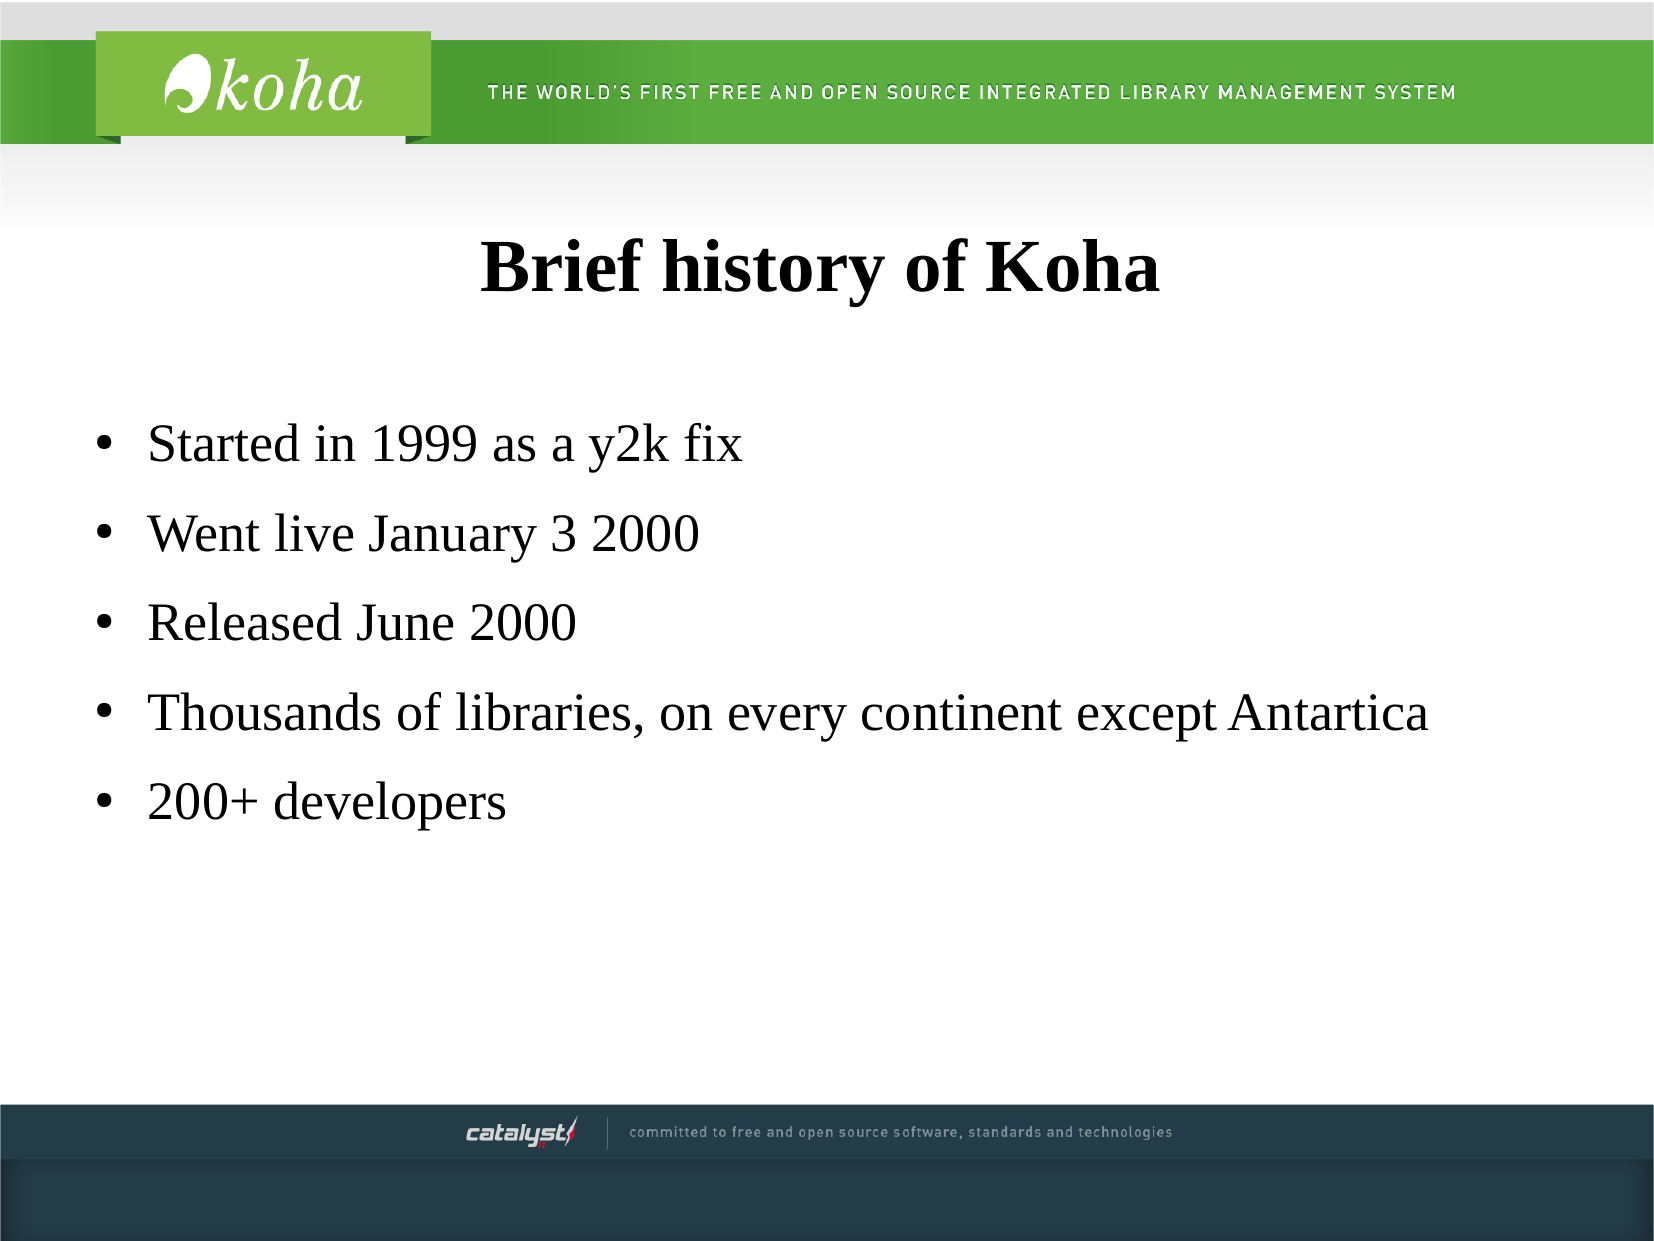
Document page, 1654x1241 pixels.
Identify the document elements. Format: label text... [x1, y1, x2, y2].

list Started in 1999 as a y2k fix Went live January 3 2000 Released June 2000 Thousands of libraries, on every continent except Antartica 200+ developers [76, 413, 1565, 1133]
title Brief history of Koha [76, 177, 1565, 355]
picture [0, 2, 1654, 1241]
